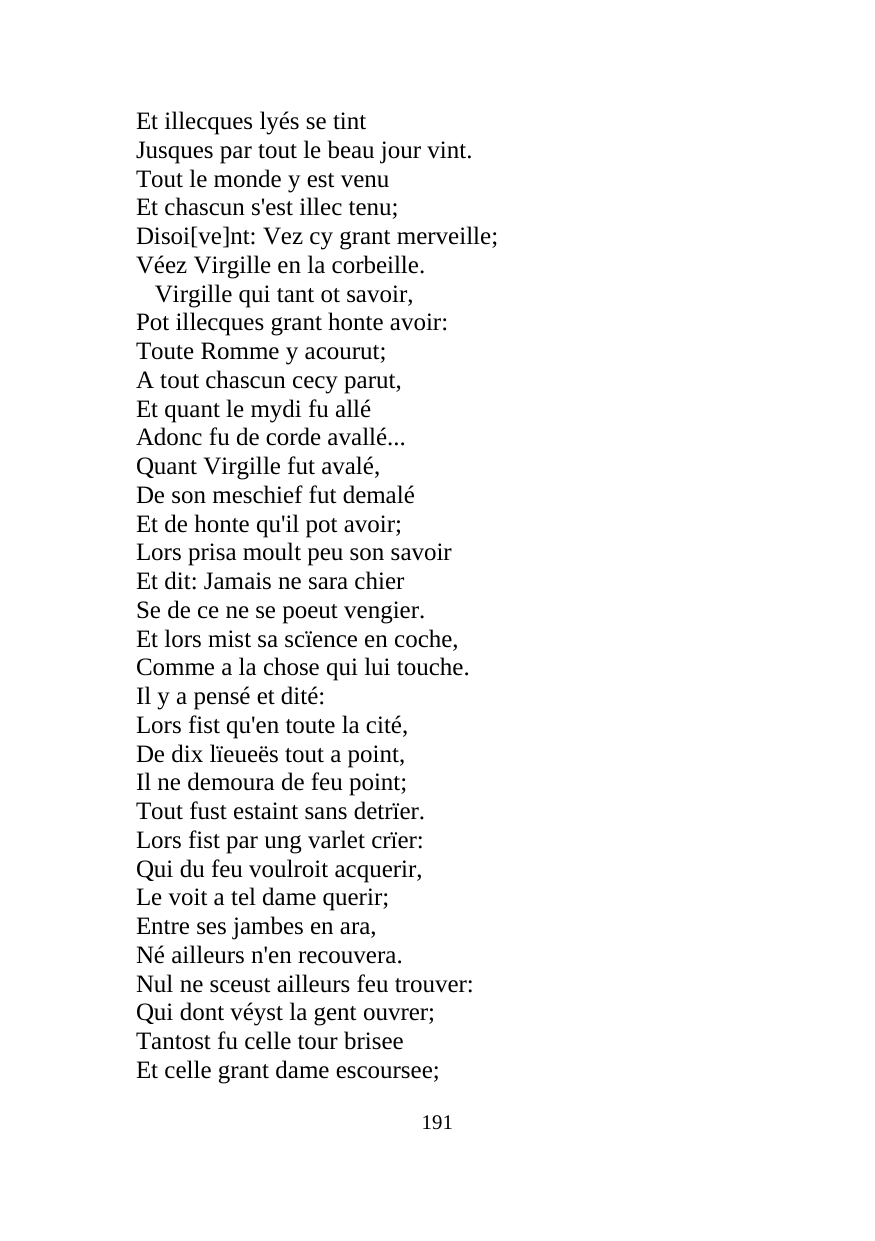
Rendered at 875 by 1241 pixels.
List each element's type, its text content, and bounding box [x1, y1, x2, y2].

text Pot illecques grant honte avoir: [106, 307, 768, 336]
text Entre ses jambes en ara, [106, 911, 768, 940]
text Virgille qui tant ot savoir, [125, 279, 768, 307]
text Véez Virgille en la corbeille. [106, 250, 768, 279]
text A tout chascun cecy parut, [106, 365, 768, 394]
text Toute Romme y acourut; [106, 336, 768, 365]
text Tout fust estaint sans detrïer. [106, 796, 768, 825]
text Et dit: Jamais ne sara chier [106, 566, 768, 595]
text Adonc fu de corde avallé... [106, 422, 768, 451]
text Se de ce ne se poeut vengier. [106, 595, 768, 624]
text Disoi[ve]nt: Vez cy grant merveille; [106, 221, 768, 250]
text Jusques par tout le beau jour vint. [106, 135, 768, 164]
text Et quant le mydi fu allé [106, 394, 768, 422]
text Quant Virgille fut avalé, [106, 451, 768, 480]
text Et lors mist sa scïence en coche, [106, 624, 768, 652]
text Nul ne sceust ailleurs feu trouver: [106, 969, 768, 997]
text Né ailleurs n'en recouvera. [106, 940, 768, 969]
text Et celle grant dame escoursee; [106, 1055, 768, 1084]
text De dix lïeueës tout a point, [106, 739, 768, 767]
text Lors fist par ung varlet crïer: [106, 825, 768, 854]
text Qui dont véyst la gent ouvrer; [106, 997, 768, 1026]
text Comme a la chose qui lui touche. [106, 652, 768, 681]
text Le voit a tel dame querir; [106, 882, 768, 911]
text Lors prisa moult peu son savoir [106, 537, 768, 566]
text Lors fist qu'en toute la cité, [106, 710, 768, 739]
text Il ne demoura de feu point; [106, 767, 768, 796]
text Tout le monde y est venu [106, 164, 768, 192]
text Et de honte qu'il pot avoir; [106, 509, 768, 537]
text Tantost fu celle tour brisee [106, 1026, 768, 1055]
text Et illecques lyés se tint [106, 106, 768, 135]
text Et chascun s'est illec tenu; [106, 192, 768, 221]
text Qui du feu voulroit acquerir, [106, 854, 768, 882]
text De son meschief fut demalé [106, 480, 768, 509]
text Il y a pensé et dité: [106, 681, 768, 710]
